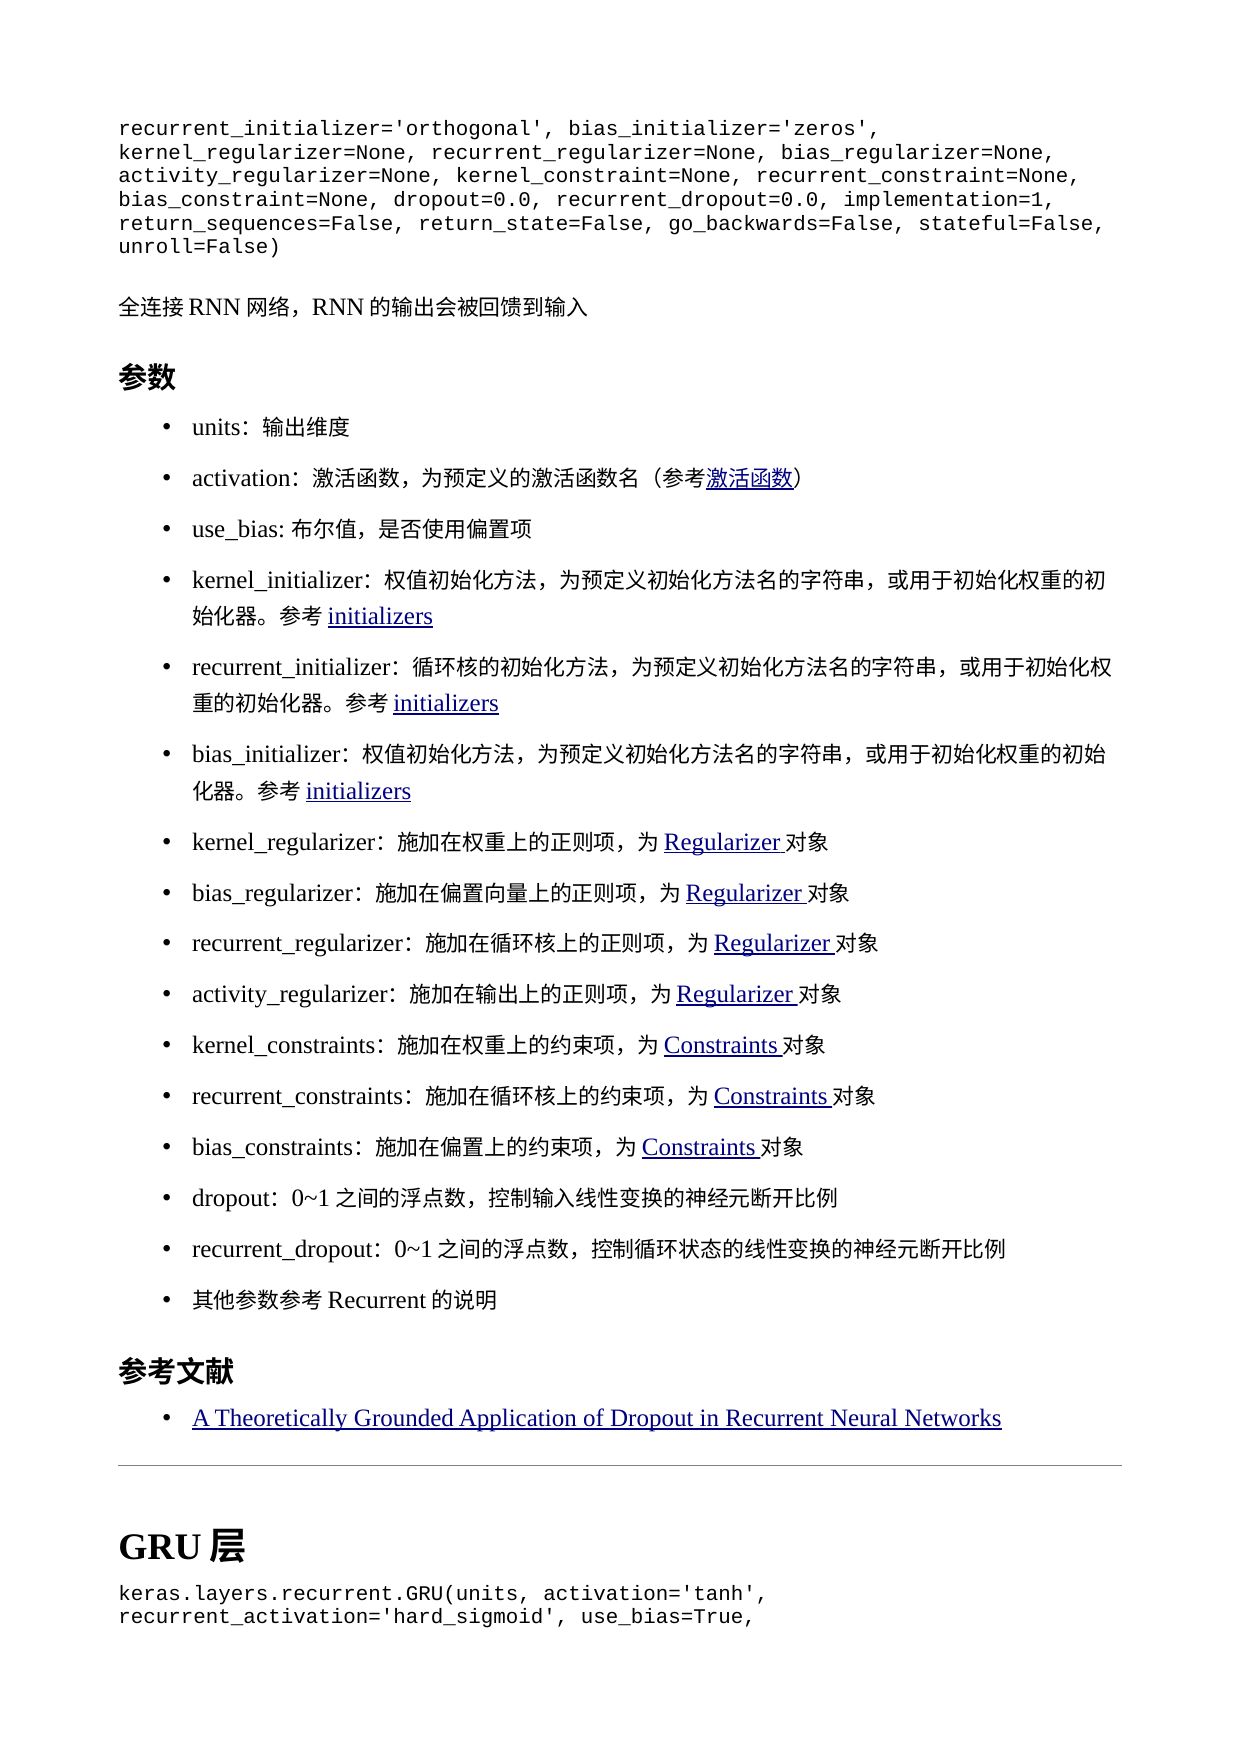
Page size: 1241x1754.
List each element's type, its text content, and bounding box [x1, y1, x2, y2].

list kernel_regularizer：施加在权重上的正则项，为Regularizer对象 [162, 824, 1122, 856]
list use_bias: 布尔值，是否使用偏置项 [162, 512, 1122, 543]
list recurrent_dropout：0~1之间的浮点数，控制循环状态的线性变换的神经元断开比例 [162, 1232, 1122, 1264]
list recurrent_constraints：施加在循环核上的约束项，为Constraints对象 [162, 1079, 1122, 1111]
list bias_regularizer：施加在偏置向量上的正则项，为Regularizer对象 [162, 876, 1122, 907]
list kernel_constraints：施加在权重上的约束项，为Constraints对象 [162, 1028, 1122, 1060]
list kernel_initializer：权值初始化方法，为预定义初始化方法名的字符串，或用于初始化权重的初始化器。参考initializers [162, 563, 1122, 631]
list units：输出维度 [162, 410, 1122, 441]
list 其他参数参考Recurrent的说明 [162, 1283, 1122, 1315]
list A Theoretically Grounded Application of Dropout in Recurrent Neural Networks [162, 1403, 1122, 1432]
subtitle 参考文献 [118, 1348, 1122, 1391]
list bias_initializer：权值初始化方法，为预定义初始化方法名的字符串，或用于初始化权重的初始化器。参考initializers [162, 737, 1122, 805]
text keras.layers.recurrent.GRU(units, activation='tanh', recurrent_activation='hard_sigmoid', use_bias=True, [118, 1583, 1122, 1630]
subtitle GRU层 [118, 1516, 1122, 1570]
list bias_constraints：施加在偏置上的约束项，为Constraints对象 [162, 1130, 1122, 1162]
list activity_regularizer：施加在输出上的正则项，为Regularizer对象 [162, 977, 1122, 1009]
list dropout：0~1之间的浮点数，控制输入线性变换的神经元断开比例 [162, 1181, 1122, 1213]
list recurrent_regularizer：施加在循环核上的正则项，为Regularizer对象 [162, 926, 1122, 958]
text 全连接RNN网络，RNN的输出会被回馈到输入 [118, 289, 1122, 321]
list recurrent_initializer：循环核的初始化方法，为预定义初始化方法名的字符串，或用于初始化权重的初始化器。参考initializers [162, 650, 1122, 718]
list activation：激活函数，为预定义的激活函数名（参考激活函数） [162, 461, 1122, 492]
subtitle 参数 [118, 355, 1122, 397]
text recurrent_initializer='orthogonal', bias_initializer='zeros', kernel_regularizer=None, recurrent_regularizer=None, bias_regularizer=None, activity_regularizer=None, kernel_constraint=None, recurrent_constraint=None, bias_constraint=None, dropout=0.0, recurrent_dropout=0.0, implementation=1, return_sequences=False, return_state=False, go_backwards=False, stateful=False, unroll=False) [118, 118, 1122, 260]
